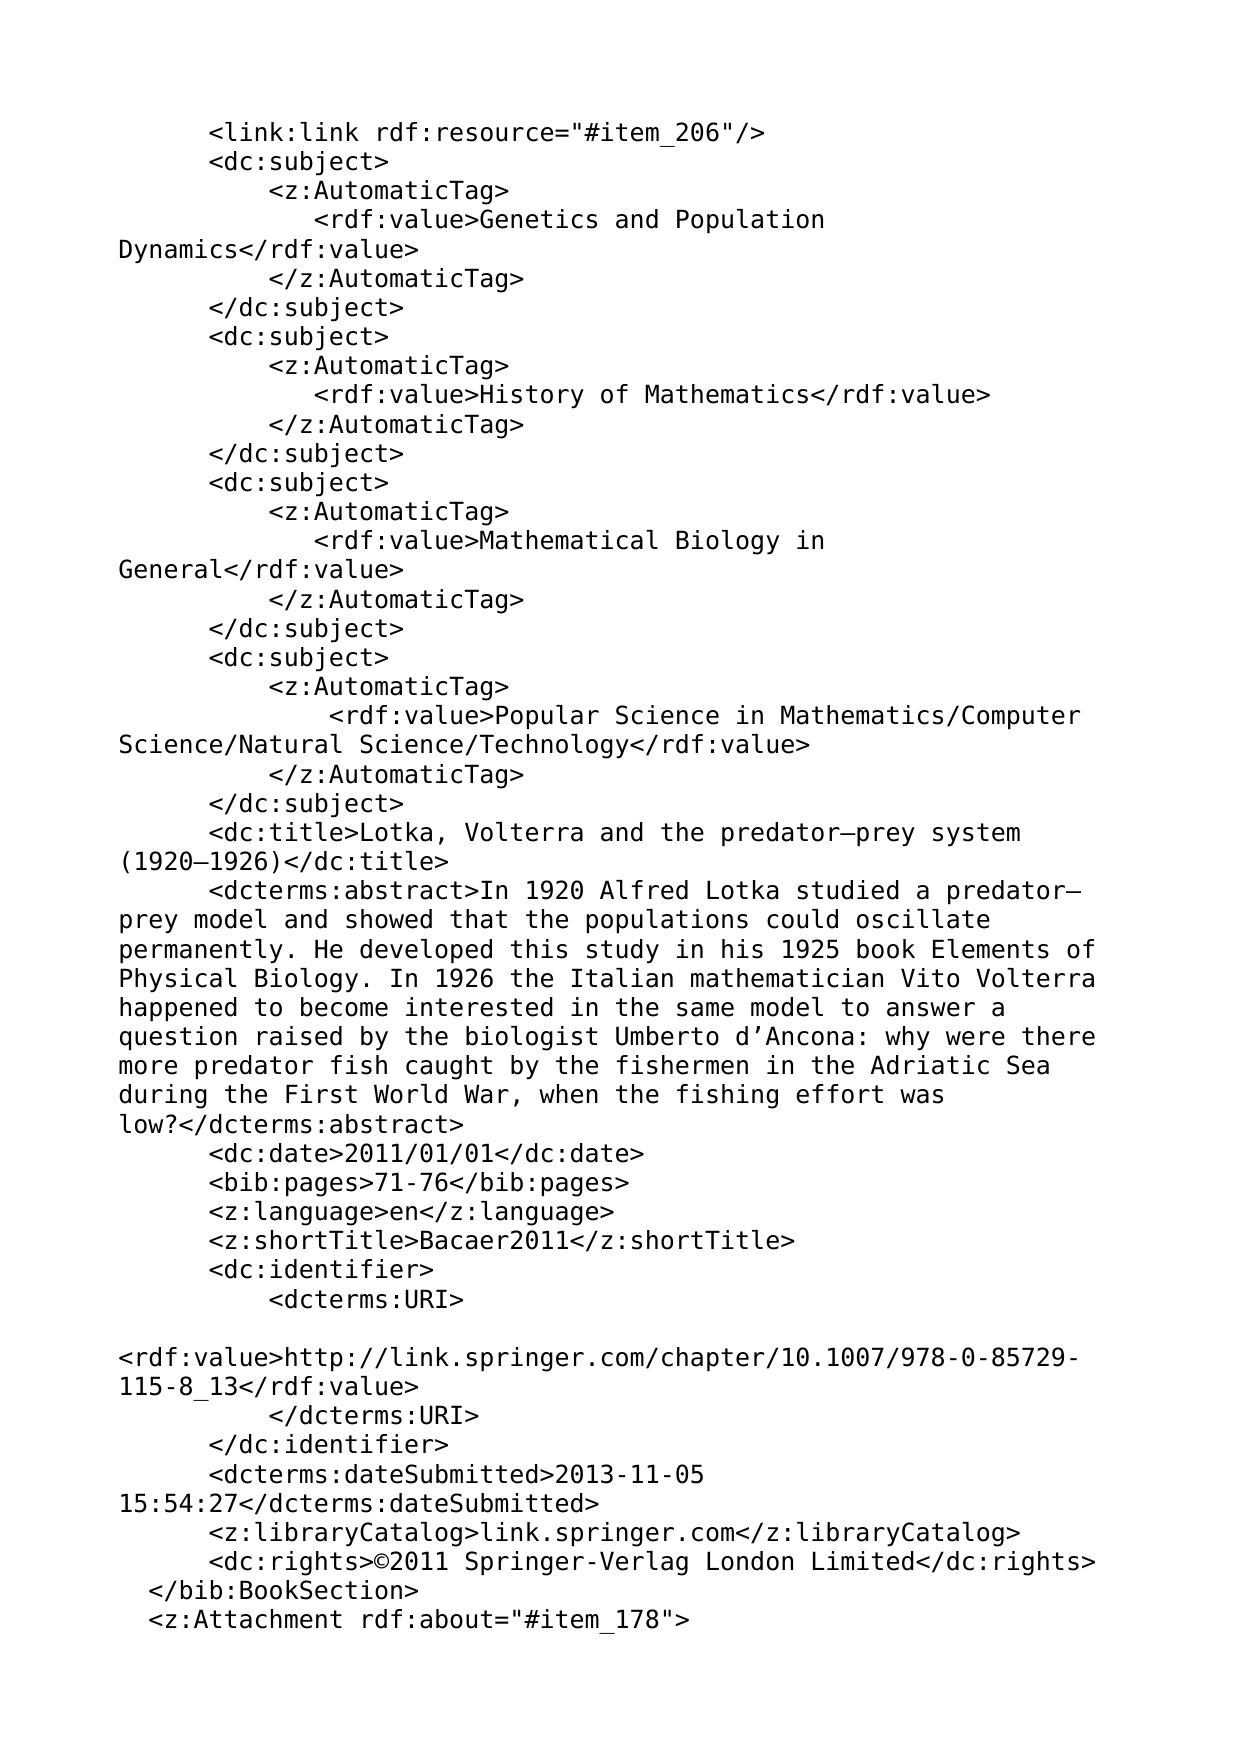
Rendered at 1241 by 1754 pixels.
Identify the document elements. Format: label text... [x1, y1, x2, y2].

text <link:link rdf:resource="#item_206"/> <dc:subject> <z:AutomaticTag> <rdf:value>Genetics and Population Dynamics</rdf:value> </z:AutomaticTag> </dc:subject> <dc:subject> <z:AutomaticTag> <rdf:value>History of Mathematics</rdf:value> </z:AutomaticTag> </dc:subject> <dc:subject> <z:AutomaticTag> <rdf:value>Mathematical Biology in General</rdf:value> </z:AutomaticTag> </dc:subject> <dc:subject> <z:AutomaticTag> <rdf:value>Popular Science in Mathematics/Computer Science/Natural Science/Technology</rdf:value> </z:AutomaticTag> </dc:subject> <dc:title>Lotka, Volterra and the predator–prey system (1920–1926)</dc:title> <dcterms:abstract>In 1920 Alfred Lotka studied a predator–prey model and showed that the populations could oscillate permanently. He developed this study in his 1925 book Elements of Physical Biology. In 1926 the Italian mathematician Vito Volterra happened to become interested in the same model to answer a question raised by the biologist Umberto d’Ancona: why were there more predator fish caught by the fishermen in the Adriatic Sea during the First World War, when the fishing effort was low?</dcterms:abstract> <dc:date>2011/01/01</dc:date> <bib:pages>71-76</bib:pages> <z:language>en</z:language> <z:shortTitle>Bacaer2011</z:shortTitle> <dc:identifier> <dcterms:URI> <rdf:value>http://link.springer.com/chapter/10.1007/978-0-85729-115-8_13</rdf:value> </dcterms:URI> </dc:identifier> <dcterms:dateSubmitted>2013-11-05 15:54:27</dcterms:dateSubmitted> <z:libraryCatalog>link.springer.com</z:libraryCatalog> <dc:rights>©2011 Springer-Verlag London Limited</dc:rights> </bib:BookSection> <z:Attachment rdf:about="#item_178"> [118, 118, 1122, 1635]
